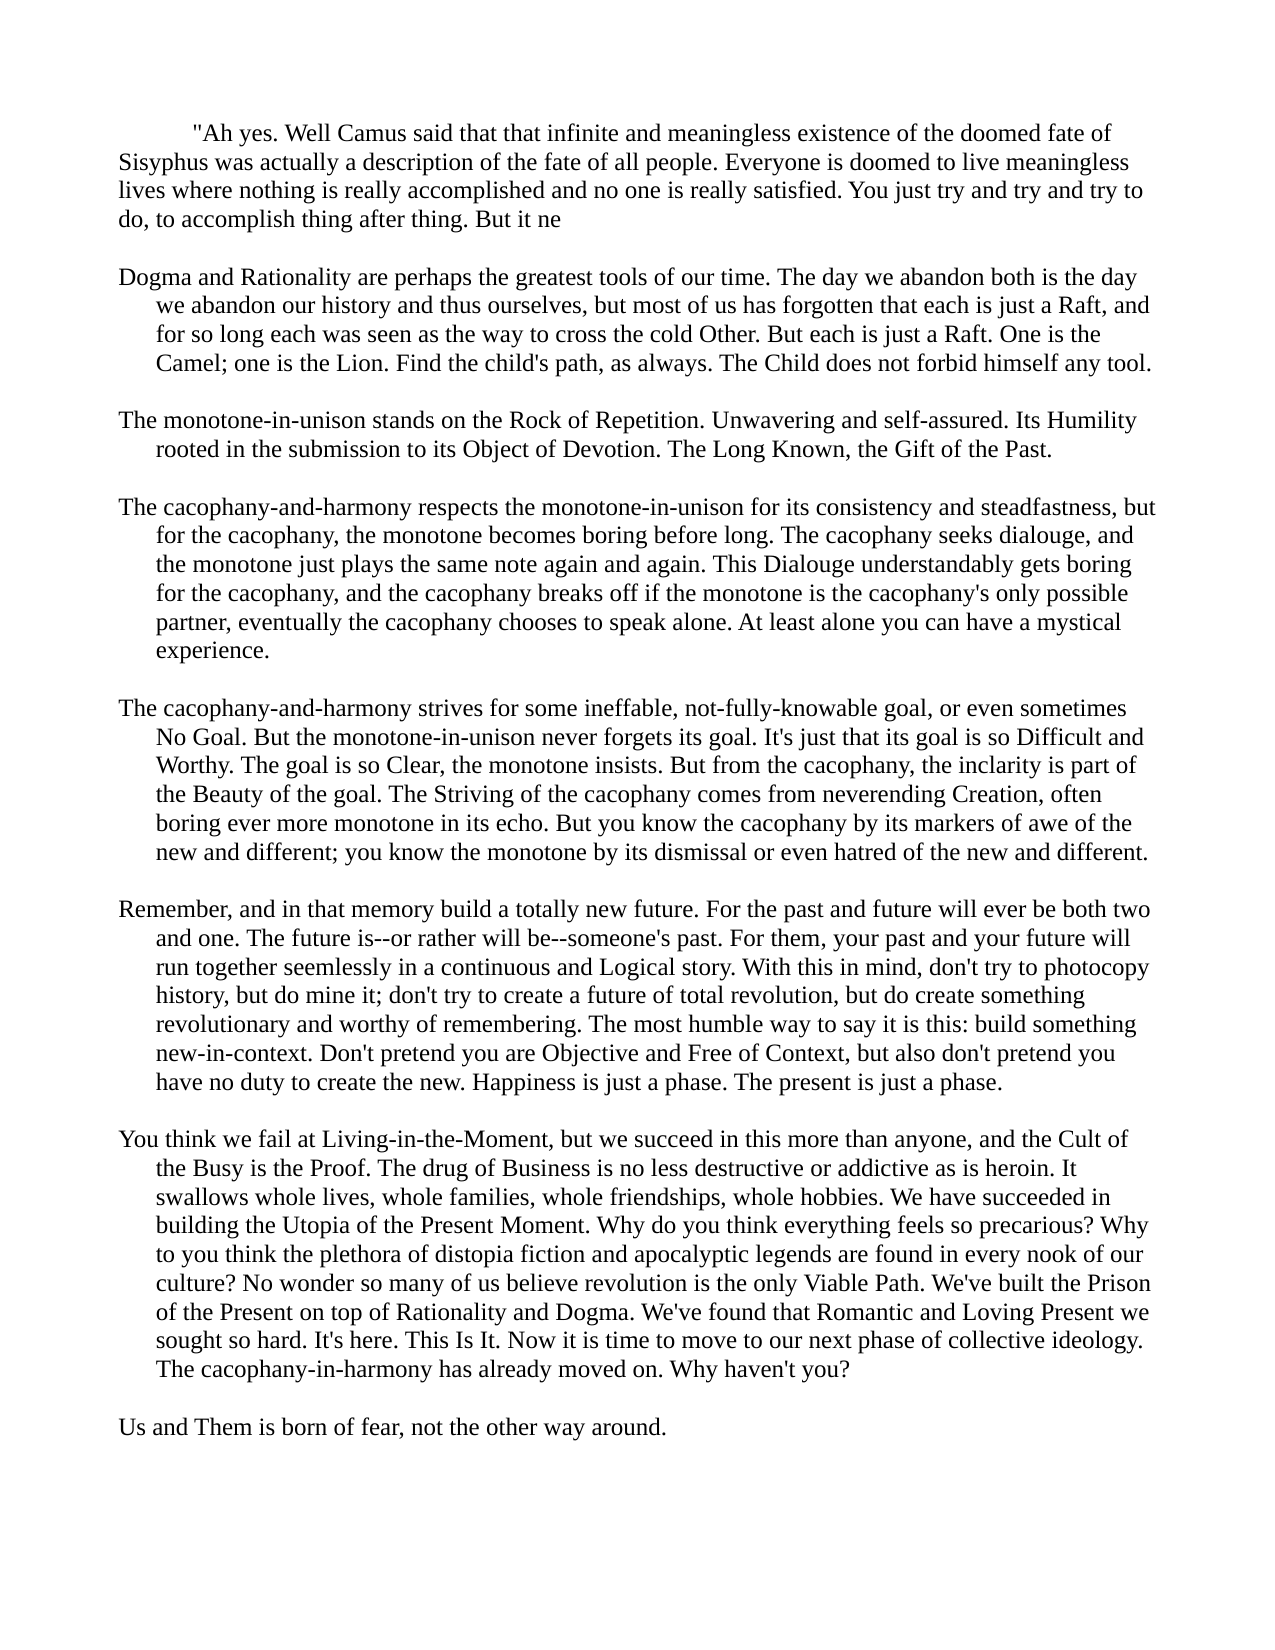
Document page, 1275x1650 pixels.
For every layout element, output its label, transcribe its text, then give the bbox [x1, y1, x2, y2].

text Us and Them is born of fear, not the other way around. [118, 1412, 1157, 1441]
text You think we fail at Living-in-the-Moment, but we succeed in this more than anyone, and the Cult of the Busy is the Proof. The drug of Business is no less destructive or addictive as is heroin. It swallows whole lives, whole families, whole friendships, whole hobbies. We have succeeded in building the Utopia of the Present Moment. Why do you think everything feels so precarious? Why to you think the plethora of distopia fiction and apocalyptic legends are found in every nook of our culture? No wonder so many of us believe revolution is the only Viable Path. We've built the Prison of the Present on top of Rationality and Dogma. We've found that Romantic and Loving Present we sought so hard. It's here. This Is It. Now it is time to move to our next phase of collective ideology. The cacophany-in-harmony has already moved on. Why haven't you? [118, 1124, 1157, 1383]
text The monotone-in-unison stands on the Rock of Repetition. Unwavering and self-assured. Its Humility rooted in the submission to its Object of Devotion. The Long Known, the Gift of the Past. [118, 406, 1157, 463]
text "Ah yes. Well Camus said that that infinite and meaningless existence of the doomed fate of Sisyphus was actually a description of the fate of all people. Everyone is doomed to live meaningless lives where nothing is really accomplished and no one is really satisfied. You just try and try and try to do, to accomplish thing after thing. But it ne [118, 118, 1157, 233]
text Dogma and Rationality are perhaps the greatest tools of our time. The day we abandon both is the day we abandon our history and thus ourselves, but most of us has forgotten that each is just a Raft, and for so long each was seen as the way to cross the cold Other. But each is just a Raft. One is the Camel; one is the Lion. Find the child's path, as always. The Child does not forbid himself any tool. [118, 262, 1157, 377]
text Remember, and in that memory build a totally new future. For the past and future will ever be both two and one. The future is--or rather will be--someone's past. For them, your past and your future will run together seemlessly in a continuous and Logical story. With this in mind, don't try to photocopy history, but do mine it; don't try to create a future of total revolution, but do create something revolutionary and worthy of remembering. The most humble way to say it is this: build something new-in-context. Don't pretend you are Objective and Free of Context, but also don't pretend you have no duty to create the new. Happiness is just a phase. The present is just a phase. [118, 894, 1157, 1096]
text The cacophany-and-harmony strives for some ineffable, not-fully-knowable goal, or even sometimes No Goal. But the monotone-in-unison never forgets its goal. It's just that its goal is so Difficult and Worthy. The goal is so Clear, the monotone insists. But from the cacophany, the inclarity is part of the Beauty of the goal. The Striving of the cacophany comes from neverending Creation, often boring ever more monotone in its echo. But you know the cacophany by its markers of awe of the new and different; you know the monotone by its dismissal or even hatred of the new and different. [118, 693, 1157, 866]
text The cacophany-and-harmony respects the monotone-in-unison for its consistency and steadfastness, but for the cacophany, the monotone becomes boring before long. The cacophany seeks dialouge, and the monotone just plays the same note again and again. This Dialouge understandably gets boring for the cacophany, and the cacophany breaks off if the monotone is the cacophany's only possible partner, eventually the cacophany chooses to speak alone. At least alone you can have a mystical experience. [118, 492, 1157, 664]
